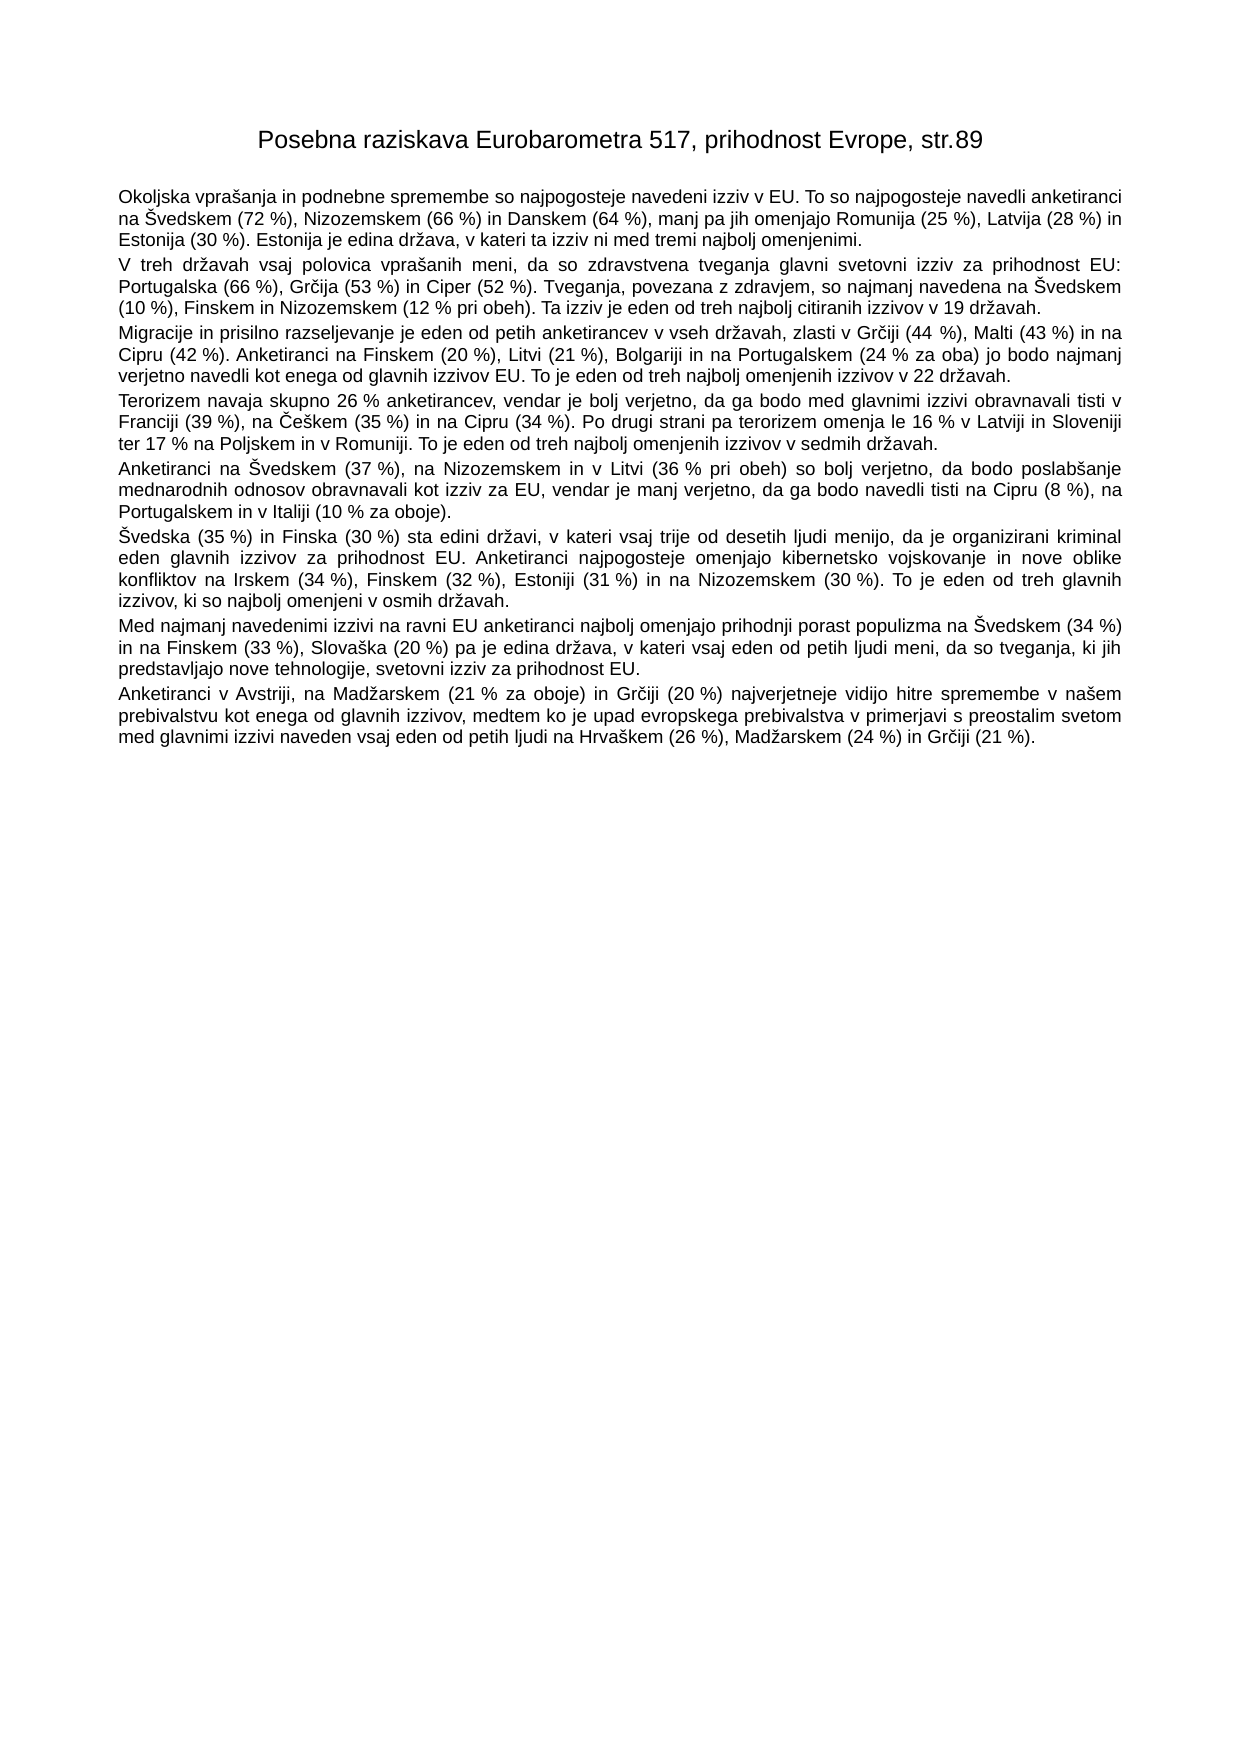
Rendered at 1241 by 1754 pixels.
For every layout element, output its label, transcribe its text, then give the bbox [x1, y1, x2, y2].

text V treh državah vsaj polovica vprašanih meni, da so zdravstvena tveganja glavni svetovni izziv za prihodnost EU: Portugalska (66 %), Grčija (53 %) in Ciper (52 %). Tveganja, povezana z zdravjem, so najmanj navedena na Švedskem (10 %), Finskem in Nizozemskem (12 % pri obeh). Ta izziv je eden od treh najbolj citiranih izzivov v 19 državah. [118, 254, 1122, 319]
text Migracije in prisilno razseljevanje je eden od petih anketirancev v vseh državah, zlasti v Grčiji (44 %), Malti (43 %) in na Cipru (42 %). Anketiranci na Finskem (20 %), Litvi (21 %), Bolgariji in na Portugalskem (24 % za oba) jo bodo najmanj verjetno navedli kot enega od glavnih izzivov EU. To je eden od treh najbolj omenjenih izzivov v 22 državah. [118, 322, 1122, 387]
text Švedska (35 %) in Finska (30 %) sta edini državi, v kateri vsaj trije od desetih ljudi menijo, da je organizirani kriminal eden glavnih izzivov za prihodnost EU. Anketiranci najpogosteje omenjajo kibernetsko vojskovanje in nove oblike konfliktov na Irskem (34 %), Finskem (32 %), Estoniji (31 %) in na Nizozemskem (30 %). To je eden od treh glavnih izzivov, ki so najbolj omenjeni v osmih državah. [118, 526, 1122, 612]
text Terorizem navaja skupno 26 % anketirancev, vendar je bolj verjetno, da ga bodo med glavnimi izzivi obravnavali tisti v Franciji (39 %), na Češkem (35 %) in na Cipru (34 %). Po drugi strani pa terorizem omenja le 16 % v Latviji in Sloveniji ter 17 % na Poljskem in v Romuniji. To je eden od treh najbolj omenjenih izzivov v sedmih državah. [118, 390, 1122, 454]
text Okoljska vprašanja in podnebne spremembe so najpogosteje navedeni izziv v EU. To so najpogosteje navedli anketiranci na Švedskem (72 %), Nizozemskem (66 %) in Danskem (64 %), manj pa jih omenjajo Romunija (25 %), Latvija (28 %) in Estonija (30 %). Estonija je edina država, v kateri ta izziv ni med tremi najbolj omenjenimi. [118, 186, 1122, 251]
text Anketiranci na Švedskem (37 %), na Nizozemskem in v Litvi (36 % pri obeh) so bolj verjetno, da bodo poslabšanje mednarodnih odnosov obravnavali kot izziv za EU, vendar je manj verjetno, da ga bodo navedli tisti na Cipru (8 %), na Portugalskem in v Italiji (10 % za oboje). [118, 458, 1122, 522]
text Med najmanj navedenimi izzivi na ravni EU anketiranci najbolj omenjajo prihodnji porast populizma na Švedskem (34 %) in na Finskem (33 %), Slovaška (20 %) pa je edina država, v kateri vsaj eden od petih ljudi meni, da so tveganja, ki jih predstavljajo nove tehnologije, svetovni izziv za prihodnost EU. [118, 615, 1122, 680]
text Anketiranci v Avstriji, na Madžarskem (21 % za oboje) in Grčiji (20 %) najverjetneje vidijo hitre spremembe v našem prebivalstvu kot enega od glavnih izzivov, medtem ko je upad evropskega prebivalstva v primerjavi s preostalim svetom med glavnimi izzivi naveden vsaj eden od petih ljudi na Hrvaškem (26 %), Madžarskem (24 %) in Grčiji (21 %). [118, 683, 1122, 748]
